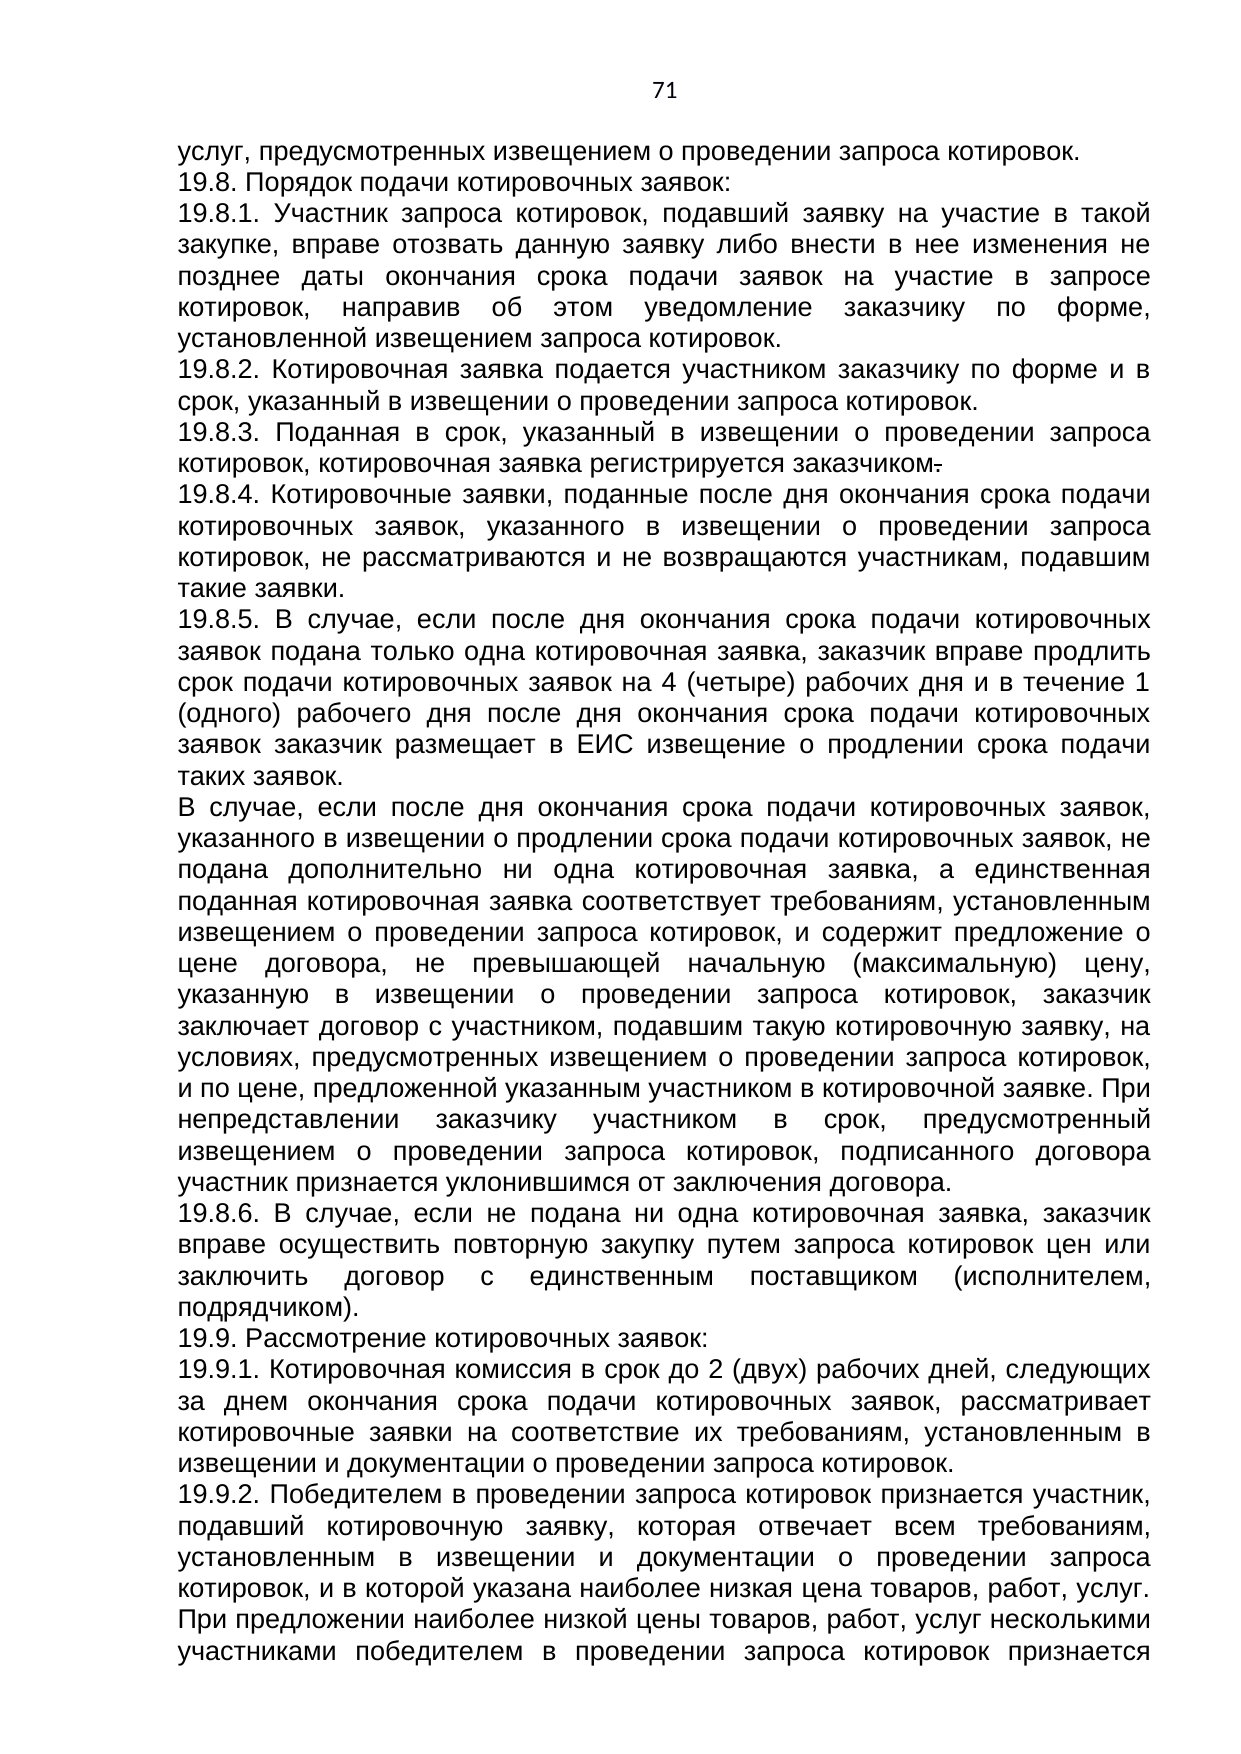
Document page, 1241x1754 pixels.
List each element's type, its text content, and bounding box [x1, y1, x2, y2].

text 19.8.6. В случае, если не подана ни одна котировочная заявка, заказчик вправе осуществить повторную закупку путем запроса котировок цен или заключить договор с единственным поставщиком (исполнителем, подрядчиком). [177, 1197, 1152, 1322]
text 19.8.1. Участник запроса котировок, подавший заявку на участие в такой закупке, вправе отозвать данную заявку либо внести в нее изменения не позднее даты окончания срока подачи заявок на участие в запросе котировок, направив об этом уведомление заказчику по форме, установленной извещением запроса котировок. [177, 197, 1152, 353]
text 19.8.3. Поданная в срок, указанный в извещении о проведении запроса котировок, котировочная заявка регистрируется заказчиком. [177, 416, 1152, 478]
text 19.9.1. Котировочная комиссия в срок до 2 (двух) рабочих дней, следующих за днем окончания срока подачи котировочных заявок, рассматривает котировочные заявки на соответствие их требованиям, установленным в извещении и документации о проведении запроса котировок. [177, 1353, 1152, 1478]
text 19.8.2. Котировочная заявка подается участником заказчику по форме и в срок, указанный в извещении о проведении запроса котировок. [177, 353, 1152, 416]
text 19.9.2. Победителем в проведении запроса котировок признается участник, подавший котировочную заявку, которая отвечает всем требованиям, установленным в извещении и документации о проведении запроса котировок, и в которой указана наиболее низкая цена товаров, работ, услуг. При предложении наиболее низкой цены товаров, работ, услуг несколькими участниками победителем в проведении запроса котировок признается [177, 1478, 1152, 1666]
text 19.8.5. В случае, если после дня окончания срока подачи котировочных заявок подана только одна котировочная заявка, заказчик вправе продлить срок подачи котировочных заявок на 4 (четыре) рабочих дня и в течение 1 (одного) рабочего дня после дня окончания срока подачи котировочных заявок заказчик размещает в ЕИС извещение о продлении срока подачи таких заявок. [177, 603, 1152, 791]
text услуг, предусмотренных извещением о проведении запроса котировок. [177, 135, 1152, 166]
text 19.8. Порядок подачи котировочных заявок: [177, 166, 1152, 197]
text В случае, если после дня окончания срока подачи котировочных заявок, указанного в извещении о продлении срока подачи котировочных заявок, не подана дополнительно ни одна котировочная заявка, а единственная поданная котировочная заявка соответствует требованиям, установленным извещением о проведении запроса котировок, и содержит предложение о цене договора, не превышающей начальную (максимальную) цену, указанную в извещении о проведении запроса котировок, заказчик заключает договор с участником, подавшим такую котировочную заявку, на условиях, предусмотренных извещением о проведении запроса котировок, и по цене, предложенной указанным участником в котировочной заявке. При непредставлении заказчику участником в срок, предусмотренный извещением о проведении запроса котировок, подписанного договора участник признается уклонившимся от заключения договора. [177, 791, 1152, 1197]
text 19.8.4. Котировочные заявки, поданные после дня окончания срока подачи котировочных заявок, указанного в извещении о проведении запроса котировок, не рассматриваются и не возвращаются участникам, подавшим такие заявки. [177, 478, 1152, 603]
text 19.9. Рассмотрение котировочных заявок: [177, 1322, 1152, 1353]
